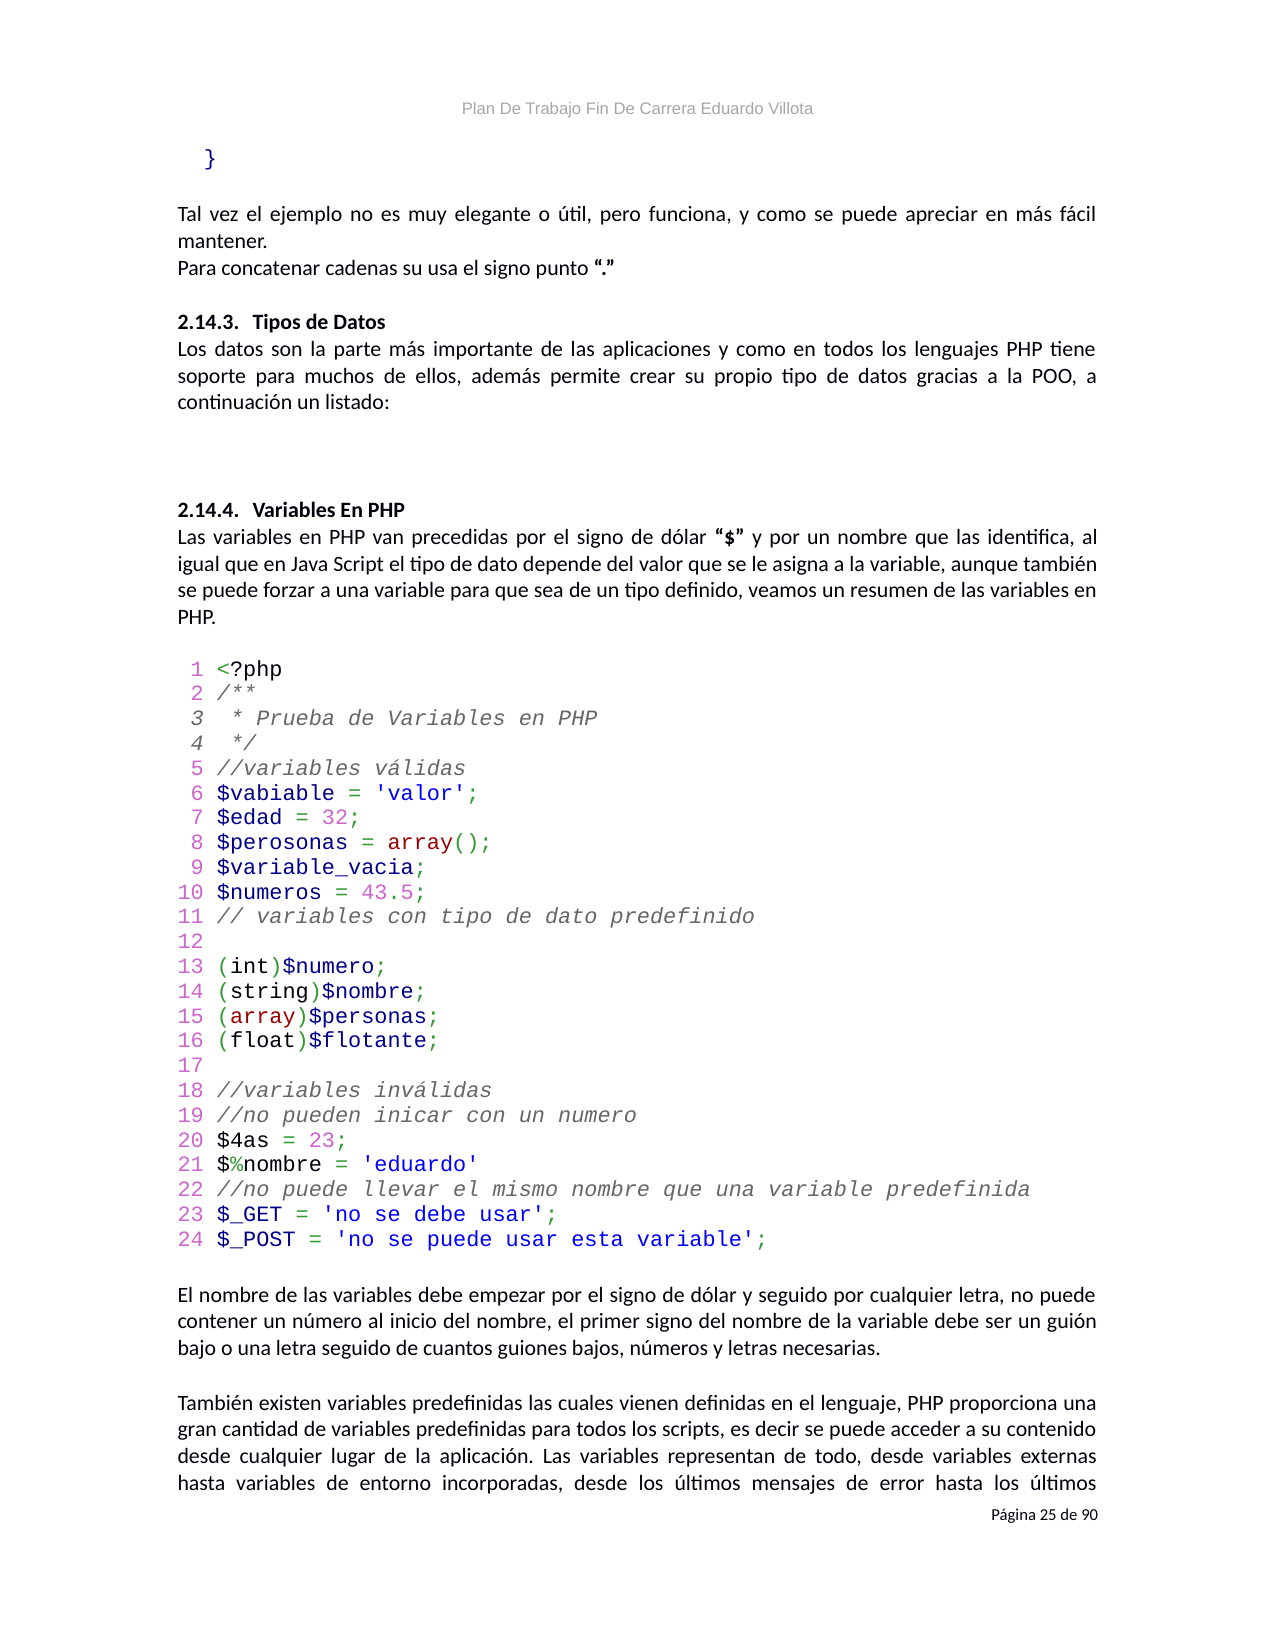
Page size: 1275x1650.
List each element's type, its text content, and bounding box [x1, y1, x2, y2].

text 2 /** [177, 683, 1098, 707]
text Para concatenar cadenas su usa el signo punto “.” [177, 254, 1098, 280]
text 17 [177, 1054, 1098, 1079]
text 8 $perosonas = array(); [177, 831, 1098, 856]
text 2.14.4. Variables En PHP [177, 496, 1098, 523]
text 7 $edad = 32; [177, 807, 1098, 831]
text 3 * Prueba de Variables en PHP [177, 707, 1098, 732]
text 1 <?php [177, 658, 1098, 683]
text 12 [177, 931, 1098, 955]
text El nombre de las variables debe empezar por el signo de dólar y seguido por cualquier letra, no puede contener un número al inicio del nombre, el primer signo del nombre de la variable debe ser un guión bajo o una letra seguido de cuantos guiones bajos, números y letras necesarias. [177, 1281, 1098, 1361]
text 15 (array)$personas; [177, 1005, 1098, 1030]
text 24 $_POST = 'no se puede usar esta variable'; [177, 1228, 1098, 1253]
text 20 $4as = 23; [177, 1129, 1098, 1154]
text } [177, 148, 1098, 172]
text 18 //variables inválidas [177, 1079, 1098, 1104]
text 21 $%nombre = 'eduardo' [177, 1154, 1098, 1178]
text 11 // variables con tipo de dato predefinido [177, 906, 1098, 931]
text 10 $numeros = 43.5; [177, 881, 1098, 906]
text 13 (int)$numero; [177, 955, 1098, 980]
text 9 $variable_vacia; [177, 856, 1098, 881]
text 5 //variables válidas [177, 757, 1098, 782]
text 19 //no pueden inicar con un numero [177, 1104, 1098, 1129]
text Las variables en PHP van precedidas por el signo de dólar “$” y por un nombre que las identifica, al igual que en Java Script el tipo de dato depende del valor que se le asigna a la variable, aunque también se puede forzar a una variable para que sea de un tipo definido, veamos un resumen de las variables en PHP. [177, 523, 1098, 630]
text 4 */ [177, 732, 1098, 757]
text 16 (float)$flotante; [177, 1030, 1098, 1054]
text Tal vez el ejemplo no es muy elegante o útil, pero funciona, y como se puede apreciar en más fácil mantener. [177, 200, 1098, 254]
text 2.14.3. Tipos de Datos [177, 308, 1098, 335]
text 23 $_GET = 'no se debe usar'; [177, 1203, 1098, 1228]
text También existen variables predefinidas las cuales vienen definidas en el lenguaje, PHP proporciona una gran cantidad de variables predefinidas para todos los scripts, es decir se puede acceder a su contenido desde cualquier lugar de la aplicación. Las variables representan de todo, desde variables externas hasta variables de entorno incorporadas, desde los últimos mensajes de error hasta los últimos [177, 1389, 1098, 1496]
text 6 $vabiable = 'valor'; [177, 782, 1098, 807]
text 22 //no puede llevar el mismo nombre que una variable predefinida [177, 1178, 1098, 1203]
text Los datos son la parte más importante de las aplicaciones y como en todos los lenguajes PHP tiene soporte para muchos de ellos, además permite crear su propio tipo de datos gracias a la POO, a continuación un listado: [177, 335, 1098, 415]
text 14 (string)$nombre; [177, 980, 1098, 1005]
